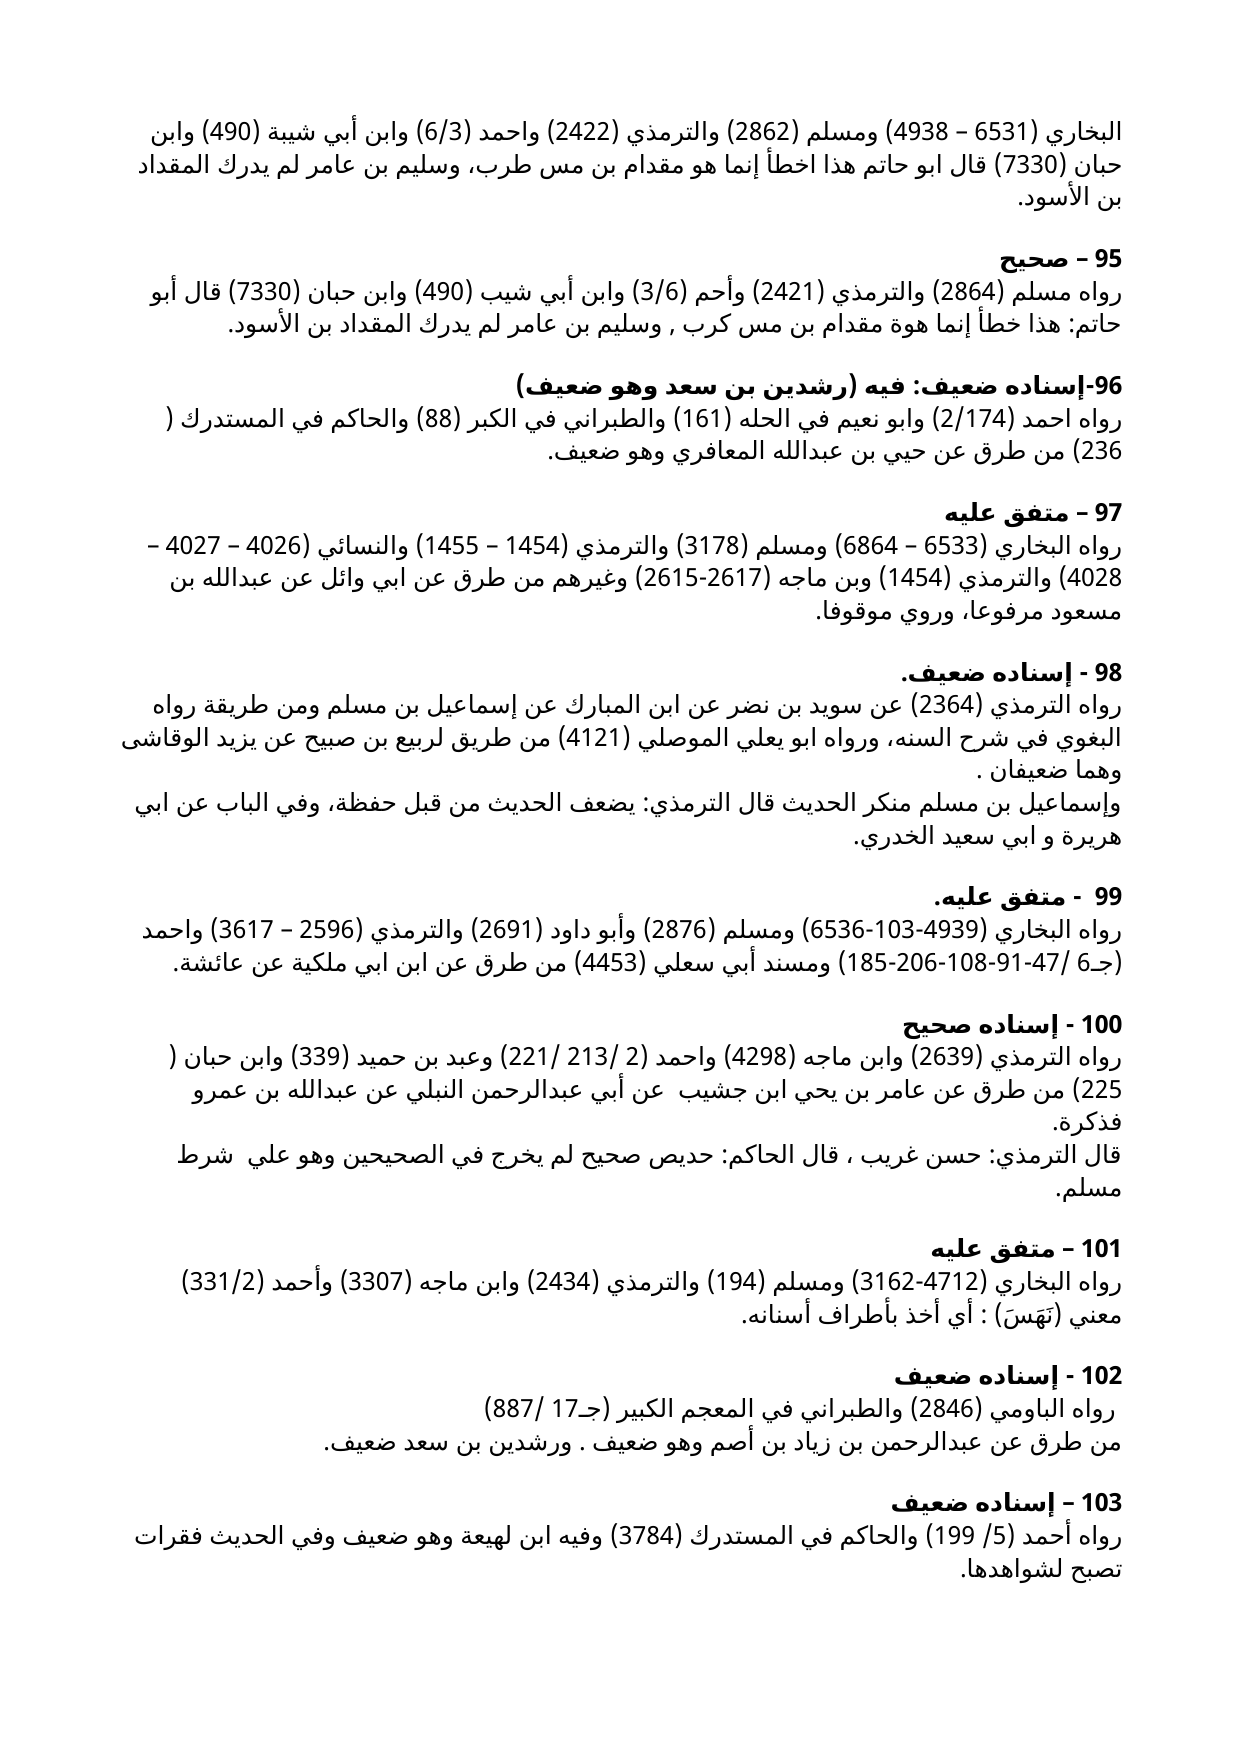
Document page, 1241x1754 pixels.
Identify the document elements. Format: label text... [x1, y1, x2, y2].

text 97 – متفق عليه [118, 499, 1122, 532]
text رواه أحمد (5/ 199) والحاكم في المستدرك (3784) وفيه ابن لهيعة وهو ضعيف وفي الحديث فقرات تصبح لشواهدها. [118, 1522, 1122, 1587]
text البخاري (6531 – 4938) ومسلم (2862) والترمذي (2422) واحمد (6/3) وابن أبي شيبة (490) وابن حبان (7330) قال ابو حاتم هذا اخطأ إنما هو مقدام بن مس طرب، وسليم بن عامر لم يدرك المقداد بن الأسود. [118, 118, 1122, 216]
text 95 – صحيح [118, 245, 1122, 278]
text 101 – متفق عليه رواه البخاري (4712-3162) ومسلم (194) والترمذي (2434) وابن ماجه (3307) وأحمد (331/2) [118, 1235, 1122, 1301]
text رواه البخاري (6533 – 6864) ومسلم (3178) والترمذي (1454 – 1455) والنسائي (4026 – 4027 – 4028) والترمذي (1454) وبن ماجه (2617-2615) وغيرهم من طرق عن ابي وائل عن عبدالله بن مسعود مرفوعا، وروي موقوفا. [118, 532, 1122, 629]
text معني (نَهَسَ) : أي أخذ بأطراف أسنانه. [118, 1301, 1122, 1333]
text رواه الترمذي (2364) عن سويد بن نضر عن ابن المبارك عن إسماعيل بن مسلم ومن طريقة رواه البغوي في شرح السنه، ورواه ابو يعلي الموصلي (4121) من طريق لربيع بن صبيح عن يزيد الوقاشى وهما ضعيفان . [118, 691, 1122, 789]
text 99 - متفق عليه. [118, 883, 1122, 916]
text وإسماعيل بن مسلم منكر الحديث قال الترمذي: يضعف الحديث من قبل حفظة، وفي الباب عن ابي هريرة و ابي سعيد الخدري. [118, 789, 1122, 854]
text من طرق عن عبدالرحمن بن زياد بن أصم وهو ضعيف . ورشدين بن سعد ضعيف. [118, 1428, 1122, 1460]
text رواه مسلم (2864) والترمذي (2421) وأحم (3/6) وابن أبي شيب (490) وابن حبان (7330) قال أبو حاتم: هذا خطأ إنما هوة مقدام بن مس كرب , وسليم بن عامر لم يدرك المقداد بن الأسود. [118, 278, 1122, 343]
text رواه البخاري (4939-103-6536) ومسلم (2876) وأبو داود (2691) والترمذي (2596 – 3617) واحمد (جـ6 /47-91-108-206-185) ومسند أبي سعلي (4453) من طرق عن ابن ابي ملكية عن عائشة. [118, 916, 1122, 981]
text 103 – إسناده ضعيف [118, 1489, 1122, 1522]
text رواه احمد (2/174) وابو نعيم في الحله (161) والطبراني في الكبر (88) والحاكم في المستدرك (236) من طرق عن حيي بن عبدالله المعافري وهو ضعيف. [118, 405, 1122, 470]
text 98 - إسناده ضعيف. [118, 659, 1122, 691]
text رواه الباومي (2846) والطبراني في المعجم الكبير (جـ17 /887) [118, 1395, 1122, 1428]
text 100 - إسناده صحيح [118, 1011, 1122, 1043]
text 96-إسناده ضعيف: فيه (رشدين بن سعد وهو ضعيف) [118, 372, 1122, 405]
text رواه الترمذي (2639) وابن ماجه (4298) واحمد (2 /213 /221) وعبد بن حميد (339) وابن حبان (225) من طرق عن عامر بن يحي ابن جشيب عن أبي عبدالرحمن النبلي عن عبدالله بن عمرو فذكرة. [118, 1043, 1122, 1141]
text 102 - إسناده ضعيف [118, 1362, 1122, 1395]
text قال الترمذي: حسن غريب ، قال الحاكم: حديص صحيح لم يخرج في الصحيحين وهو علي شرط مسلم. [118, 1141, 1122, 1206]
